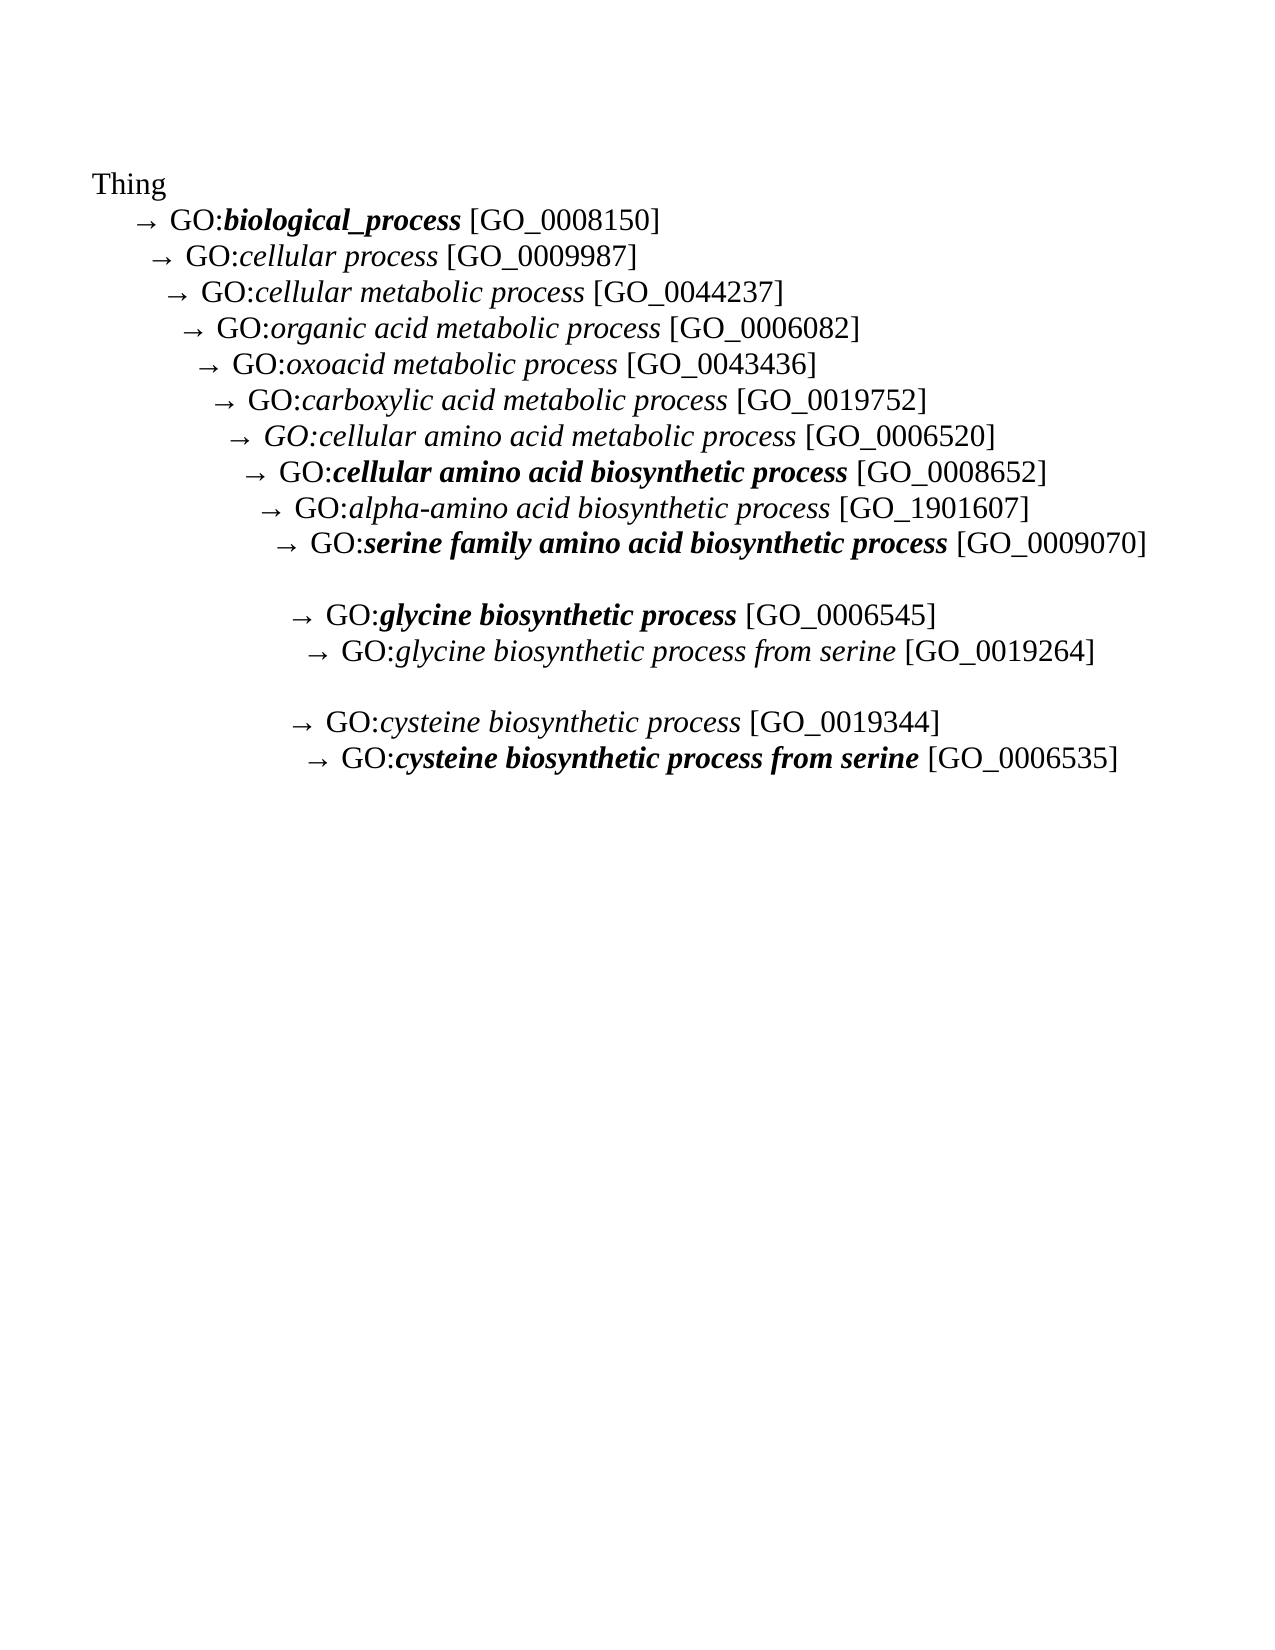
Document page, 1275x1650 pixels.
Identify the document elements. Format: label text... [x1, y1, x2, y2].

text → GO:alpha-amino acid biosynthetic process [GO_1901607] [92, 489, 1196, 525]
text → GO:serine family amino acid biosynthetic process [GO_0009070] [92, 525, 1196, 561]
text → GO:oxoacid metabolic process [GO_0043436] [92, 345, 1196, 381]
text → GO:carboxylic acid metabolic process [GO_0019752] [92, 381, 1196, 417]
text → GO:organic acid metabolic process [GO_0006082] [92, 309, 1196, 345]
text → GO:cellular process [GO_0009987] [92, 237, 1196, 273]
text → GO:cysteine biosynthetic process [GO_0019344] [92, 703, 1196, 739]
text → GO:biological_process [GO_0008150] [92, 201, 1196, 237]
text → GO:glycine biosynthetic process [GO_0006545] [92, 596, 1196, 632]
text Thing [92, 165, 1196, 201]
text → GO:cellular amino acid biosynthetic process [GO_0008652] [92, 453, 1196, 489]
text → GO:cellular amino acid metabolic process [GO_0006520] [92, 417, 1196, 453]
text → GO:cysteine biosynthetic process from serine [GO_0006535] [92, 739, 1196, 775]
text → GO:glycine biosynthetic process from serine [GO_0019264] [92, 632, 1196, 668]
text → GO:cellular metabolic process [GO_0044237] [92, 273, 1196, 309]
